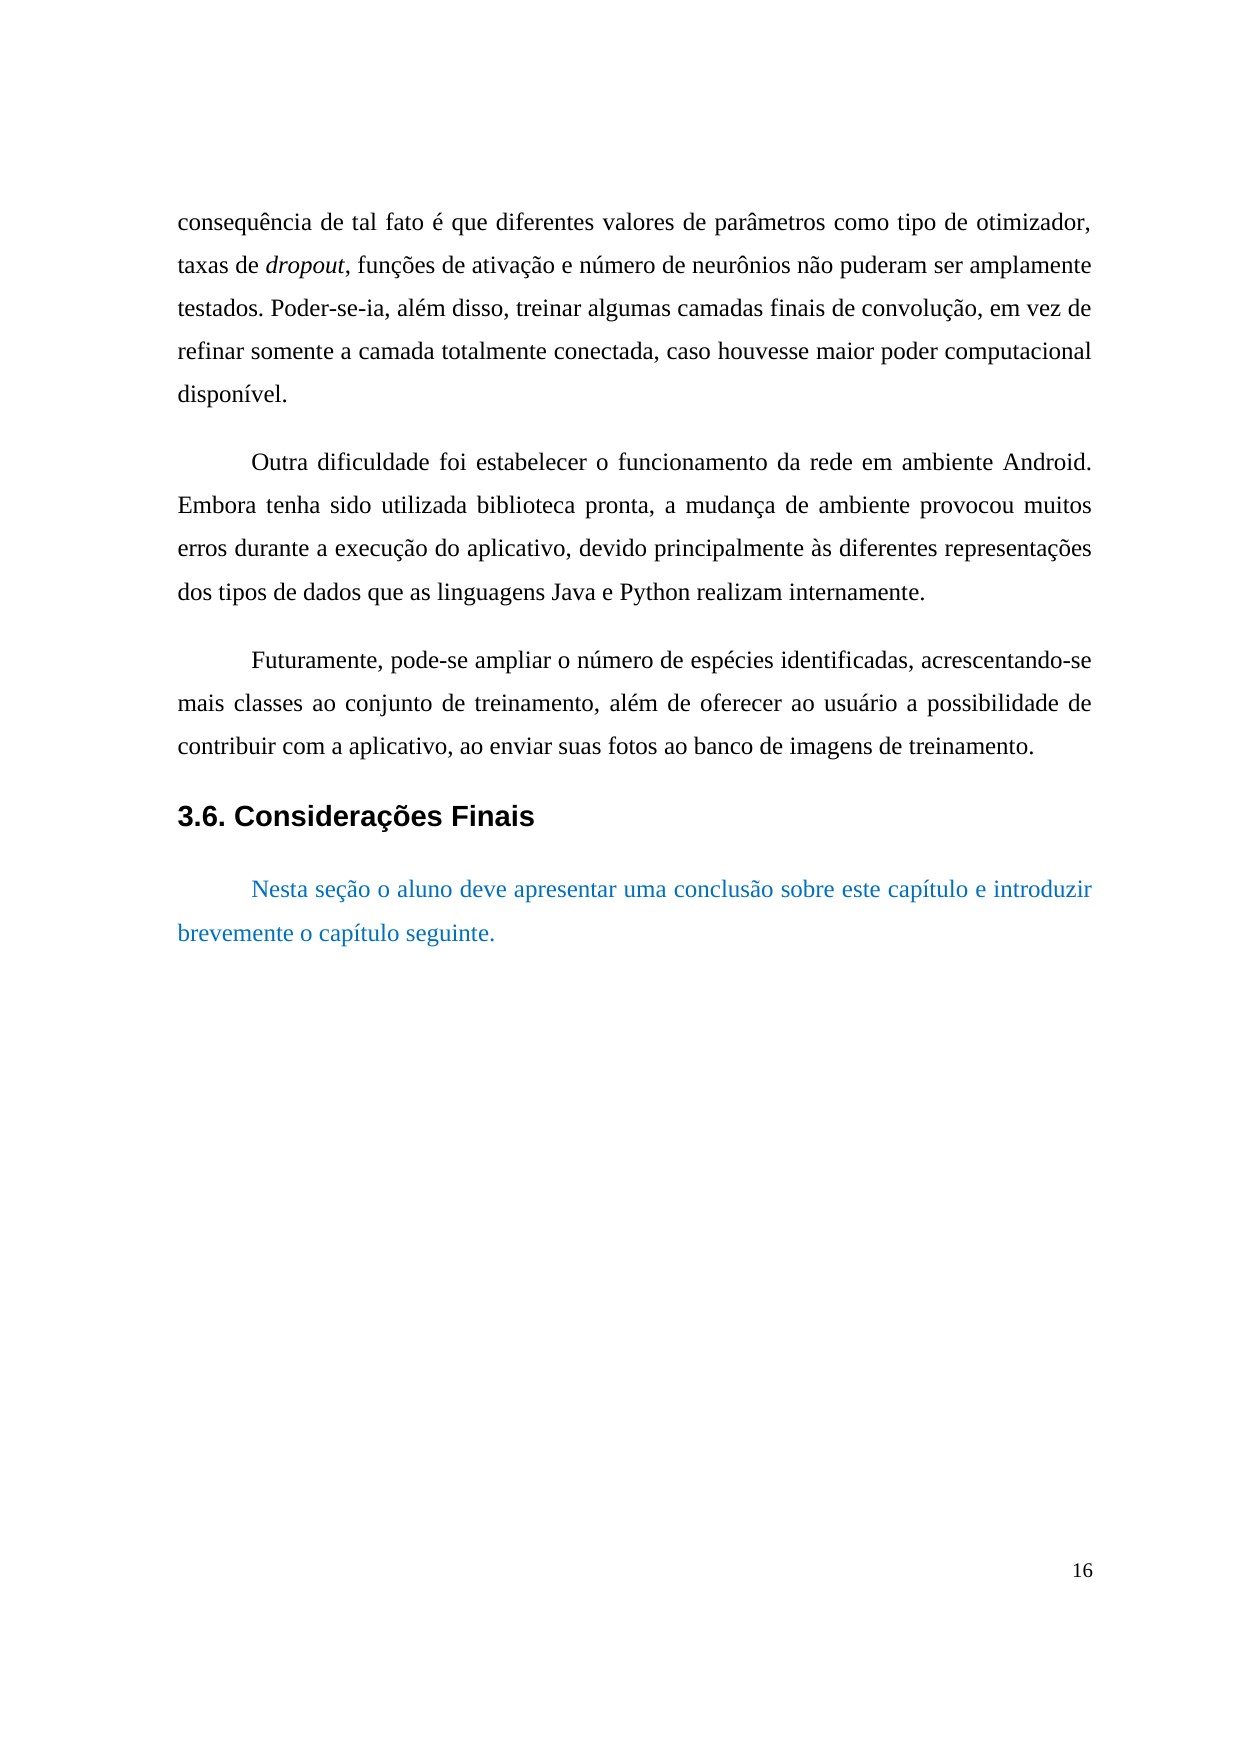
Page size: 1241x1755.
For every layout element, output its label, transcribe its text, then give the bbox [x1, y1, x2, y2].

text Futuramente, pode-se ampliar o número de espécies identificadas, acrescentando-se mais classes ao conjunto de treinamento, além de oferecer ao usuário a possibilidade de contribuir com a aplicativo, ao enviar suas fotos ao banco de imagens de treinamento. [177, 645, 1093, 760]
text consequência de tal fato é que diferentes valores de parâmetros como tipo de otimizador, taxas de dropout, funções de ativação e número de neurônios não puderam ser amplamente testados. Poder-se-ia, além disso, treinar algumas camadas finais de convolução, em vez de refinar somente a camada totalmente conectada, caso houvesse maior poder computacional disponível. [177, 207, 1093, 408]
subtitle 3.6. Considerações Finais [177, 799, 1093, 833]
text Outra dificuldade foi estabelecer o funcionamento da rede em ambiente Android. Embora tenha sido utilizada biblioteca pronta, a mudança de ambiente provocou muitos erros durante a execução do aplicativo, devido principalmente às diferentes representações dos tipos de dados que as linguagens Java e Python realizam internamente. [177, 447, 1093, 605]
text Nesta seção o aluno deve apresentar uma conclusão sobre este capítulo e introduzir brevemente o capítulo seguinte. [177, 874, 1093, 946]
